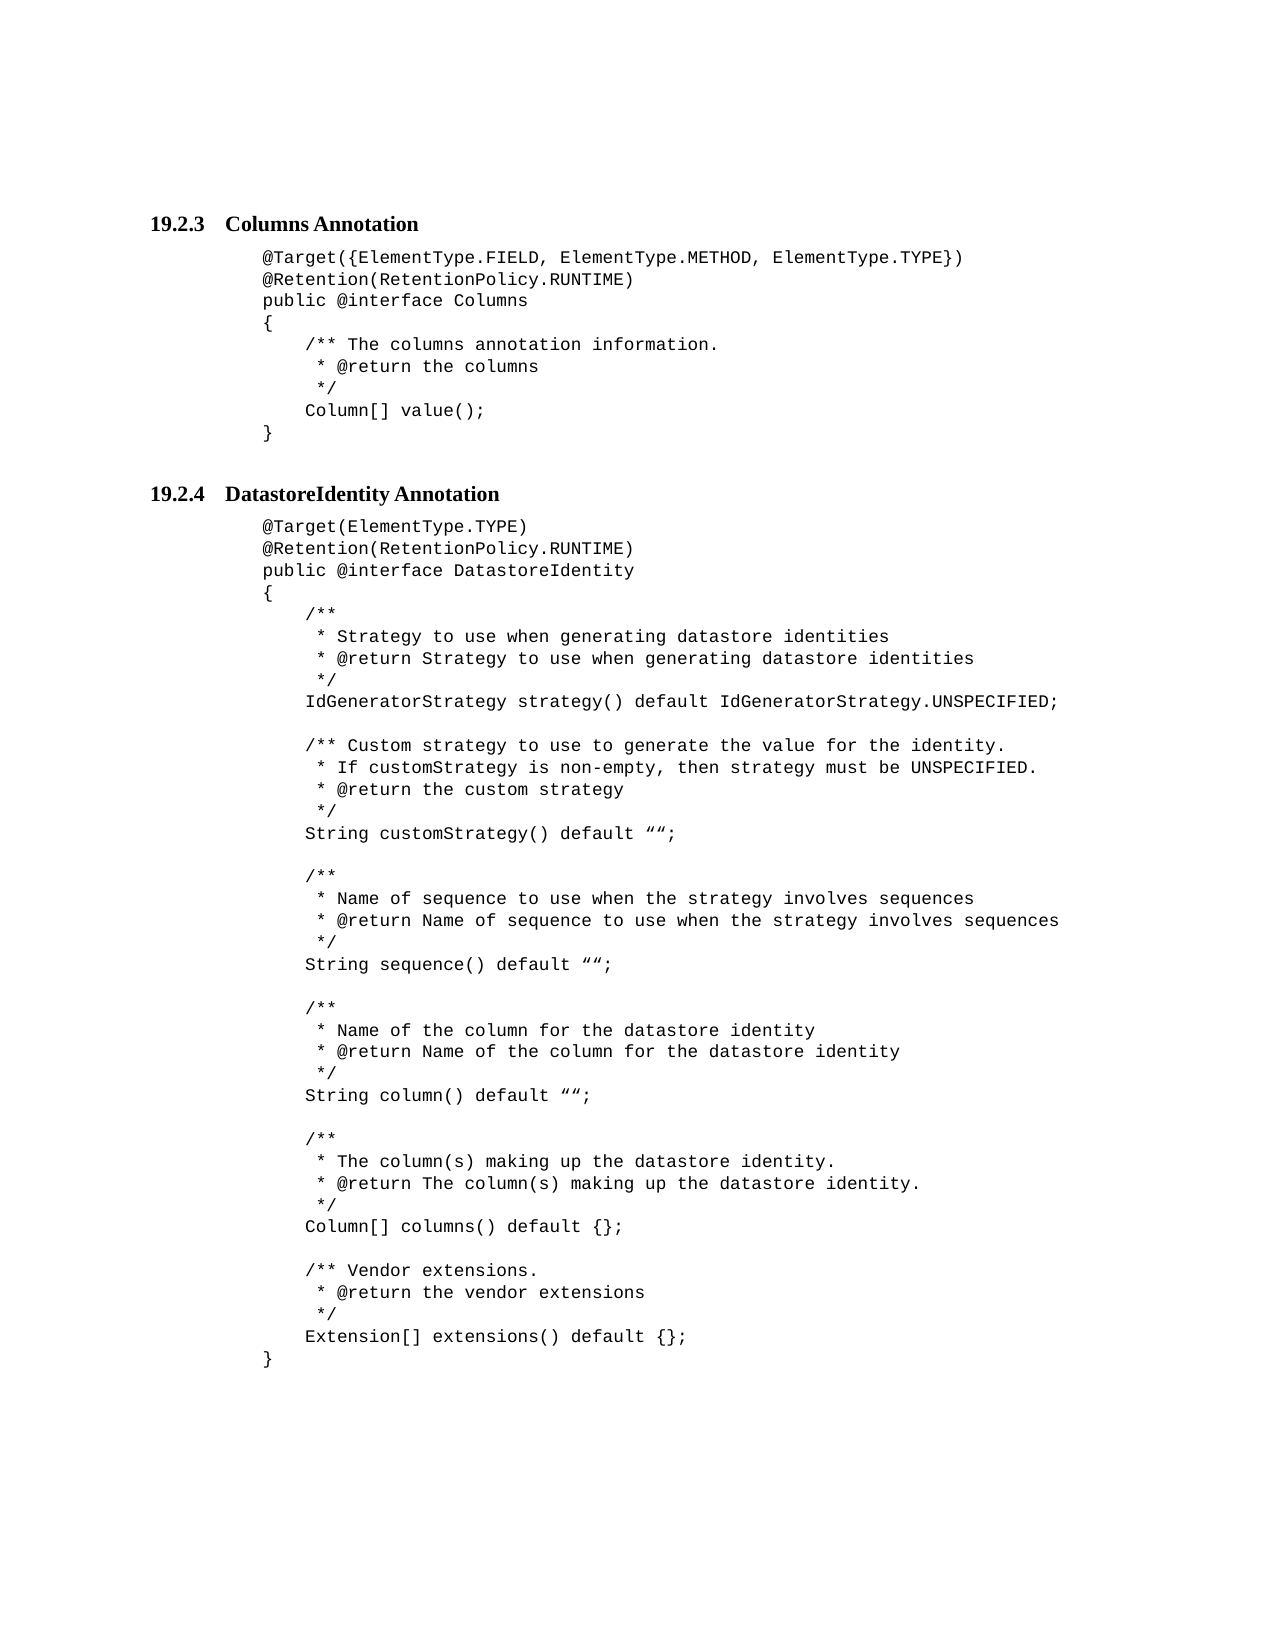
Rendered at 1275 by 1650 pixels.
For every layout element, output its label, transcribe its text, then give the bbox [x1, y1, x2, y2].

subtitle DatastoreIdentity Annotation [150, 480, 1125, 506]
text @Retention(RetentionPolicy.RUNTIME) [262, 538, 1125, 560]
text */ [262, 1063, 1125, 1085]
subtitle Columns Annotation [150, 210, 1125, 236]
text /** The columns annotation information. [262, 334, 1125, 356]
text */ [262, 1194, 1125, 1216]
text */ [262, 801, 1125, 822]
text @Target(ElementType.TYPE) [262, 516, 1125, 538]
text @Target({ElementType.FIELD, ElementType.METHOD, ElementType.TYPE}) [262, 246, 1125, 268]
text * Strategy to use when generating datastore identities [262, 626, 1125, 647]
text Extension[] extensions() default {}; [262, 1326, 1125, 1347]
text /** [262, 604, 1125, 626]
text } [262, 1347, 1125, 1369]
text public @interface Columns [262, 290, 1125, 312]
text /** [262, 997, 1125, 1019]
text String customStrategy() default ““; [262, 822, 1125, 844]
text Column[] columns() default {}; [262, 1216, 1125, 1238]
text * @return the custom strategy [262, 779, 1125, 801]
text * Name of the column for the datastore identity [262, 1019, 1125, 1041]
text } [262, 421, 1125, 443]
text * Name of sequence to use when the strategy involves sequences [262, 888, 1125, 910]
text Column[] value(); [262, 399, 1125, 421]
text * @return Name of sequence to use when the strategy involves sequences [262, 910, 1125, 932]
text public @interface DatastoreIdentity [262, 560, 1125, 582]
text * @return the columns [262, 356, 1125, 378]
text /** Custom strategy to use to generate the value for the identity. [262, 735, 1125, 757]
text */ [262, 1304, 1125, 1326]
text { [262, 582, 1125, 604]
text */ [262, 669, 1125, 691]
text String sequence() default ““; [262, 954, 1125, 976]
text */ [262, 932, 1125, 954]
text * The column(s) making up the datastore identity. [262, 1151, 1125, 1172]
text String column() default ““; [262, 1085, 1125, 1107]
text { [262, 312, 1125, 334]
text * @return Strategy to use when generating datastore identities [262, 647, 1125, 669]
text * @return the vendor extensions [262, 1282, 1125, 1304]
text * @return The column(s) making up the datastore identity. [262, 1172, 1125, 1194]
text @Retention(RetentionPolicy.RUNTIME) [262, 268, 1125, 290]
text IdGeneratorStrategy strategy() default IdGeneratorStrategy.UNSPECIFIED; [262, 691, 1125, 713]
text /** Vendor extensions. [262, 1260, 1125, 1282]
text /** [262, 866, 1125, 888]
text * @return Name of the column for the datastore identity [262, 1041, 1125, 1063]
text */ [262, 378, 1125, 399]
text /** [262, 1129, 1125, 1151]
text * If customStrategy is non-empty, then strategy must be UNSPECIFIED. [262, 757, 1125, 779]
